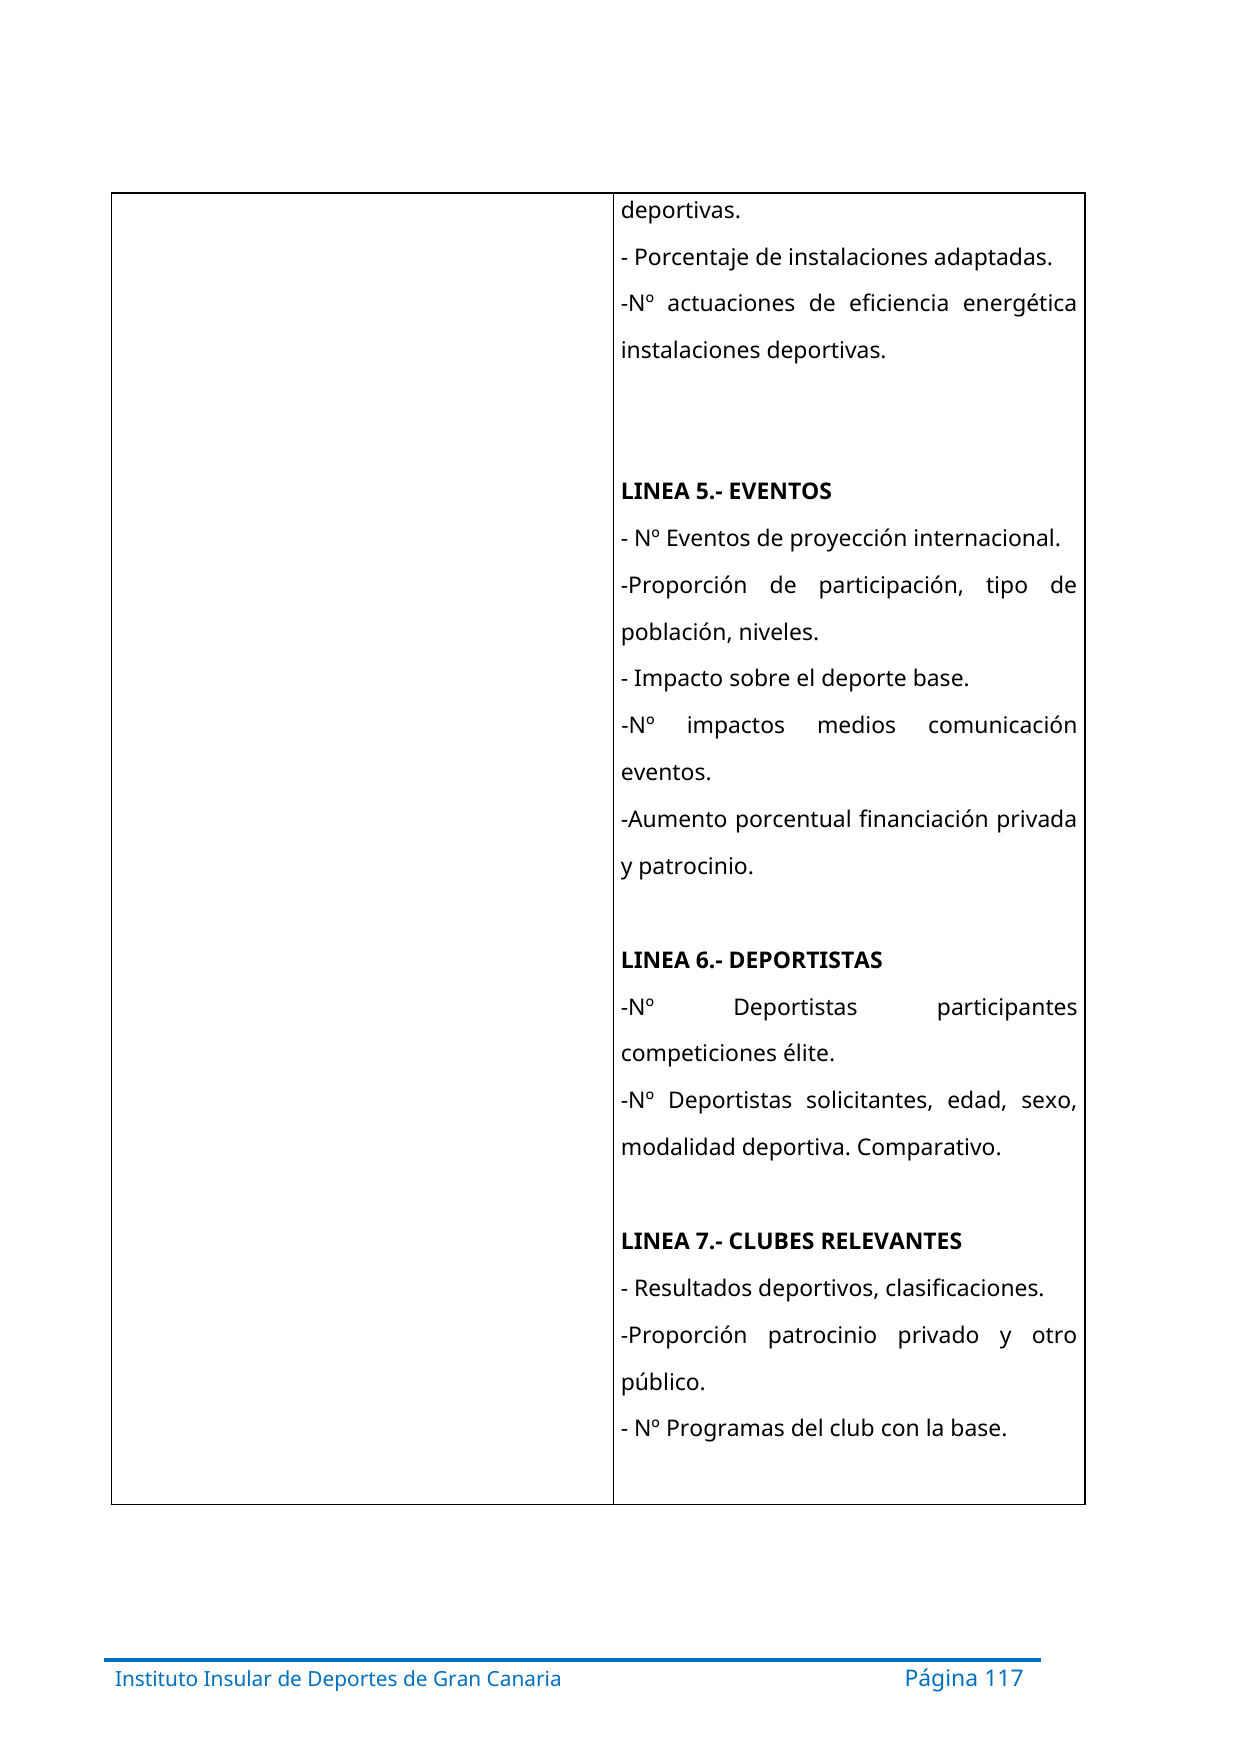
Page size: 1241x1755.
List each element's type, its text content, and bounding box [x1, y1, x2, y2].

table_cell [112, 194, 613, 1503]
table_cell deportivas. - Porcentaje de instalaciones adaptadas. -Nº actuaciones de eficiencia energética instalaciones deportivas. LINEA 5.- EVENTOS - Nº Eventos de proyección internacional. -Proporción de participación, tipo de población, niveles. - Impacto sobre el deporte base. -Nº impactos medios comunicación eventos. -Aumento porcentual financiación privada y patrocinio. LINEA 6.- DEPORTISTAS -Nº Deportistas participantes competiciones élite. -Nº Deportistas solicitantes, edad, sexo, modalidad deportiva. Comparativo. LINEA 7.- CLUBES RELEVANTES - Resultados deportivos, clasificaciones. -Proporción patrocinio privado y otro público. - Nº Programas del club con la base. [614, 194, 1084, 1503]
